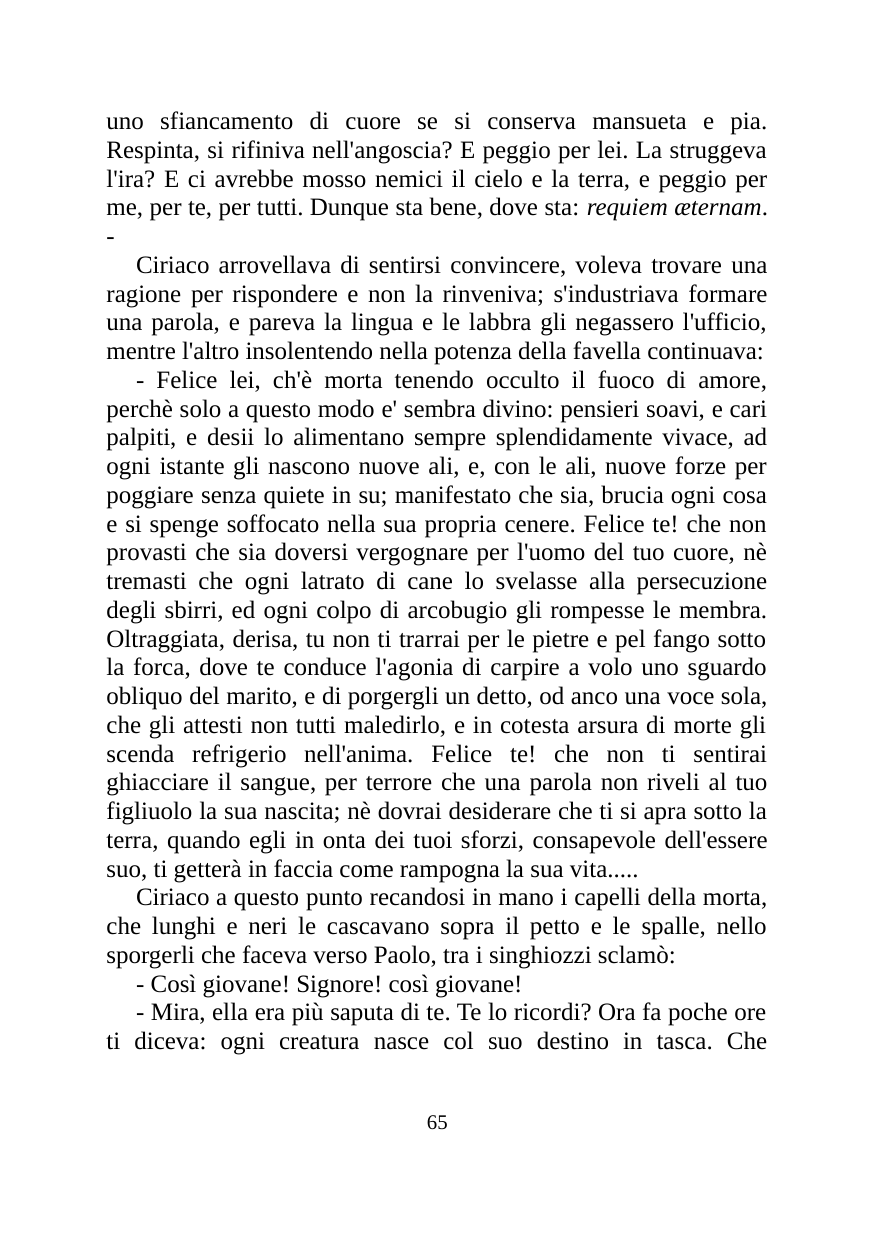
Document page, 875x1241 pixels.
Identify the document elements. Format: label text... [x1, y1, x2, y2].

text uno sfiancamento di cuore se si conserva mansueta e pia. Respinta, si rifiniva nell'angoscia? E peggio per lei. La struggeva l'ira? E ci avrebbe mosso nemici il cielo e la terra, e peggio per me, per te, per tutti. Dunque sta bene, dove sta: requiem æternam. - [106, 106, 768, 250]
text - Così giovane! Signore! così giovane! [106, 969, 768, 997]
text - Mira, ella era più saputa di te. Te lo ricordi? Ora fa poche ore ti diceva: ogni creatura nasce col suo destino in tasca. Che [106, 997, 768, 1055]
text Ciriaco a questo punto recandosi in mano i capelli della morta, che lunghi e neri le cascavano sopra il petto e le spalle, nello sporgerli che faceva verso Paolo, tra i singhiozzi sclamò: [106, 882, 768, 969]
text Ciriaco arrovellava di sentirsi convincere, voleva trovare una ragione per rispondere e non la rinveniva; s'industriava formare una parola, e pareva la lingua e le labbra gli negassero l'ufficio, mentre l'altro insolentendo nella potenza della favella continuava: [106, 250, 768, 365]
text - Felice lei, ch'è morta tenendo occulto il fuoco di amore, perchè solo a questo modo e' sembra divino: pensieri soavi, e cari palpiti, e desii lo alimentano sempre splendidamente vivace, ad ogni istante gli nascono nuove ali, e, con le ali, nuove forze per poggiare senza quiete in su; manifestato che sia, brucia ogni cosa e si spenge soffocato nella sua propria cenere. Felice te! che non provasti che sia doversi vergognare per l'uomo del tuo cuore, nè tremasti che ogni latrato di cane lo svelasse alla persecuzione degli sbirri, ed ogni colpo di arcobugio gli rompesse le membra. Oltraggiata, derisa, tu non ti trarrai per le pietre e pel fango sotto la forca, dove te conduce l'agonia di carpire a volo uno sguardo obliquo del marito, e di porgergli un detto, od anco una voce sola, che gli attesti non tutti maledirlo, e in cotesta arsura di morte gli scenda refrigerio nell'anima. Felice te! che non ti sentirai ghiacciare il sangue, per terrore che una parola non riveli al tuo figliuolo la sua nascita; nè dovrai desiderare che ti si apra sotto la terra, quando egli in onta dei tuoi sforzi, consapevole dell'essere suo, ti getterà in faccia come rampogna la sua vita..... [106, 365, 768, 882]
